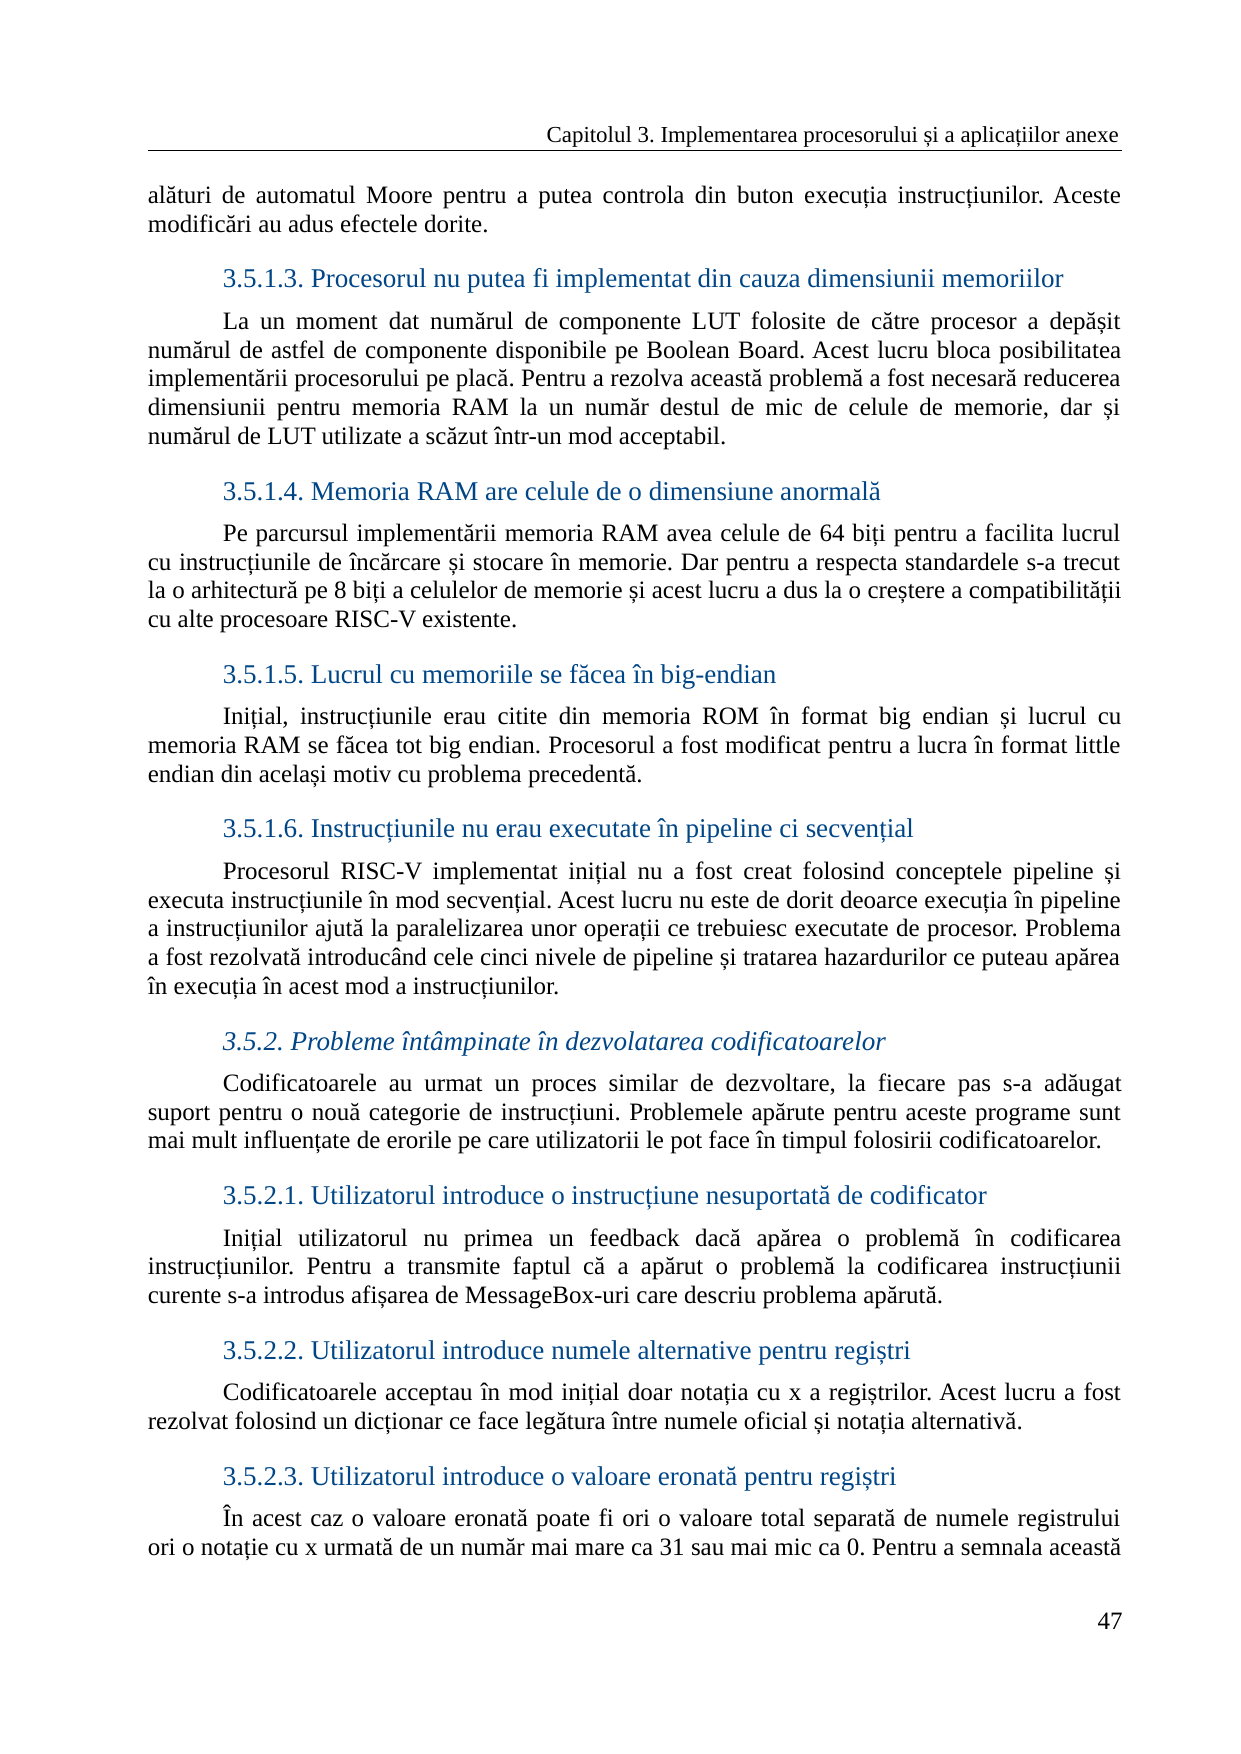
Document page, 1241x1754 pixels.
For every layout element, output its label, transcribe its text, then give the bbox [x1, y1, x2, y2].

text Codificatoarele au urmat un proces similar de dezvoltare, la fiecare pas s-a adăugat suport pentru o nouă categorie de instrucțiuni. Problemele apărute pentru aceste programe sunt mai mult influențate de erorile pe care utilizatorii le pot face în timpul folosirii codificatoarelor. [148, 1068, 1122, 1154]
text Inițial, instrucțiunile erau citite din memoria ROM în format big endian și lucrul cu memoria RAM se făcea tot big endian. Procesorul a fost modificat pentru a lucra în format little endian din același motiv cu problema precedentă. [148, 701, 1122, 788]
subtitle Utilizatorul introduce o valoare eronată pentru regiștri [223, 1459, 1122, 1491]
subtitle Lucrul cu memoriile se făcea în big-endian [223, 658, 1122, 689]
text În acest caz o valoare eronată poate fi ori o valoare total separată de numele registrului ori o notație cu x urmată de un număr mai mare ca 31 sau mai mic ca 0. Pentru a semnala această [148, 1503, 1122, 1561]
subtitle Memoria RAM are celule de o dimensiune anormală [223, 474, 1122, 506]
subtitle Instrucțiunile nu erau executate în pipeline ci secvențial [223, 812, 1122, 844]
subtitle Procesorul nu putea fi implementat din cauza dimensiunii memoriilor [223, 262, 1122, 294]
text Pe parcursul implementării memoria RAM avea celule de 64 biți pentru a facilita lucrul cu instrucțiunile de încărcare și stocare în memorie. Dar pentru a respecta standardele s-a trecut la o arhitectură pe 8 biți a celulelor de memorie și acest lucru a dus la o creștere a compatibilității cu alte procesoare RISC-V existente. [148, 518, 1122, 633]
subtitle Utilizatorul introduce numele alternative pentru regiștri [223, 1334, 1122, 1365]
text alături de automatul Moore pentru a putea controla din buton execuția instrucțiunilor. Aceste modificări au adus efectele dorite. [148, 180, 1122, 238]
text Codificatoarele acceptau în mod inițial doar notația cu x a regiștrilor. Acest lucru a fost rezolvat folosind un dicționar ce face legătura între numele oficial și notația alternativă. [148, 1377, 1122, 1435]
subtitle Utilizatorul introduce o instrucțiune nesuportată de codificator [223, 1179, 1122, 1210]
text Procesorul RISC-V implementat inițial nu a fost creat folosind conceptele pipeline și executa instrucțiunile în mod secvențial. Acest lucru nu este de dorit deoarce execuția în pipeline a instrucțiunilor ajută la paralelizarea unor operații ce trebuiesc executate de procesor. Problema a fost rezolvată introducând cele cinci nivele de pipeline și tratarea hazardurilor ce puteau apărea în execuția în acest mod a instrucțiunilor. [148, 856, 1122, 1000]
text Inițial utilizatorul nu primea un feedback dacă apărea o problemă în codificarea instrucțiunilor. Pentru a transmite faptul că a apărut o problemă la codificarea instrucțiunii curente s-a introdus afișarea de MessageBox-uri care descriu problema apărută. [148, 1223, 1122, 1309]
subtitle Probleme întâmpinate în dezvolatarea codificatoarelor [223, 1024, 1122, 1056]
text La un moment dat numărul de componente LUT folosite de către procesor a depășit numărul de astfel de componente disponibile pe Boolean Board. Acest lucru bloca posibilitatea implementării procesorului pe placă. Pentru a rezolva această problemă a fost necesară reducerea dimensiunii pentru memoria RAM la un număr destul de mic de celule de memorie, dar și numărul de LUT utilizate a scăzut într-un mod acceptabil. [148, 306, 1122, 450]
